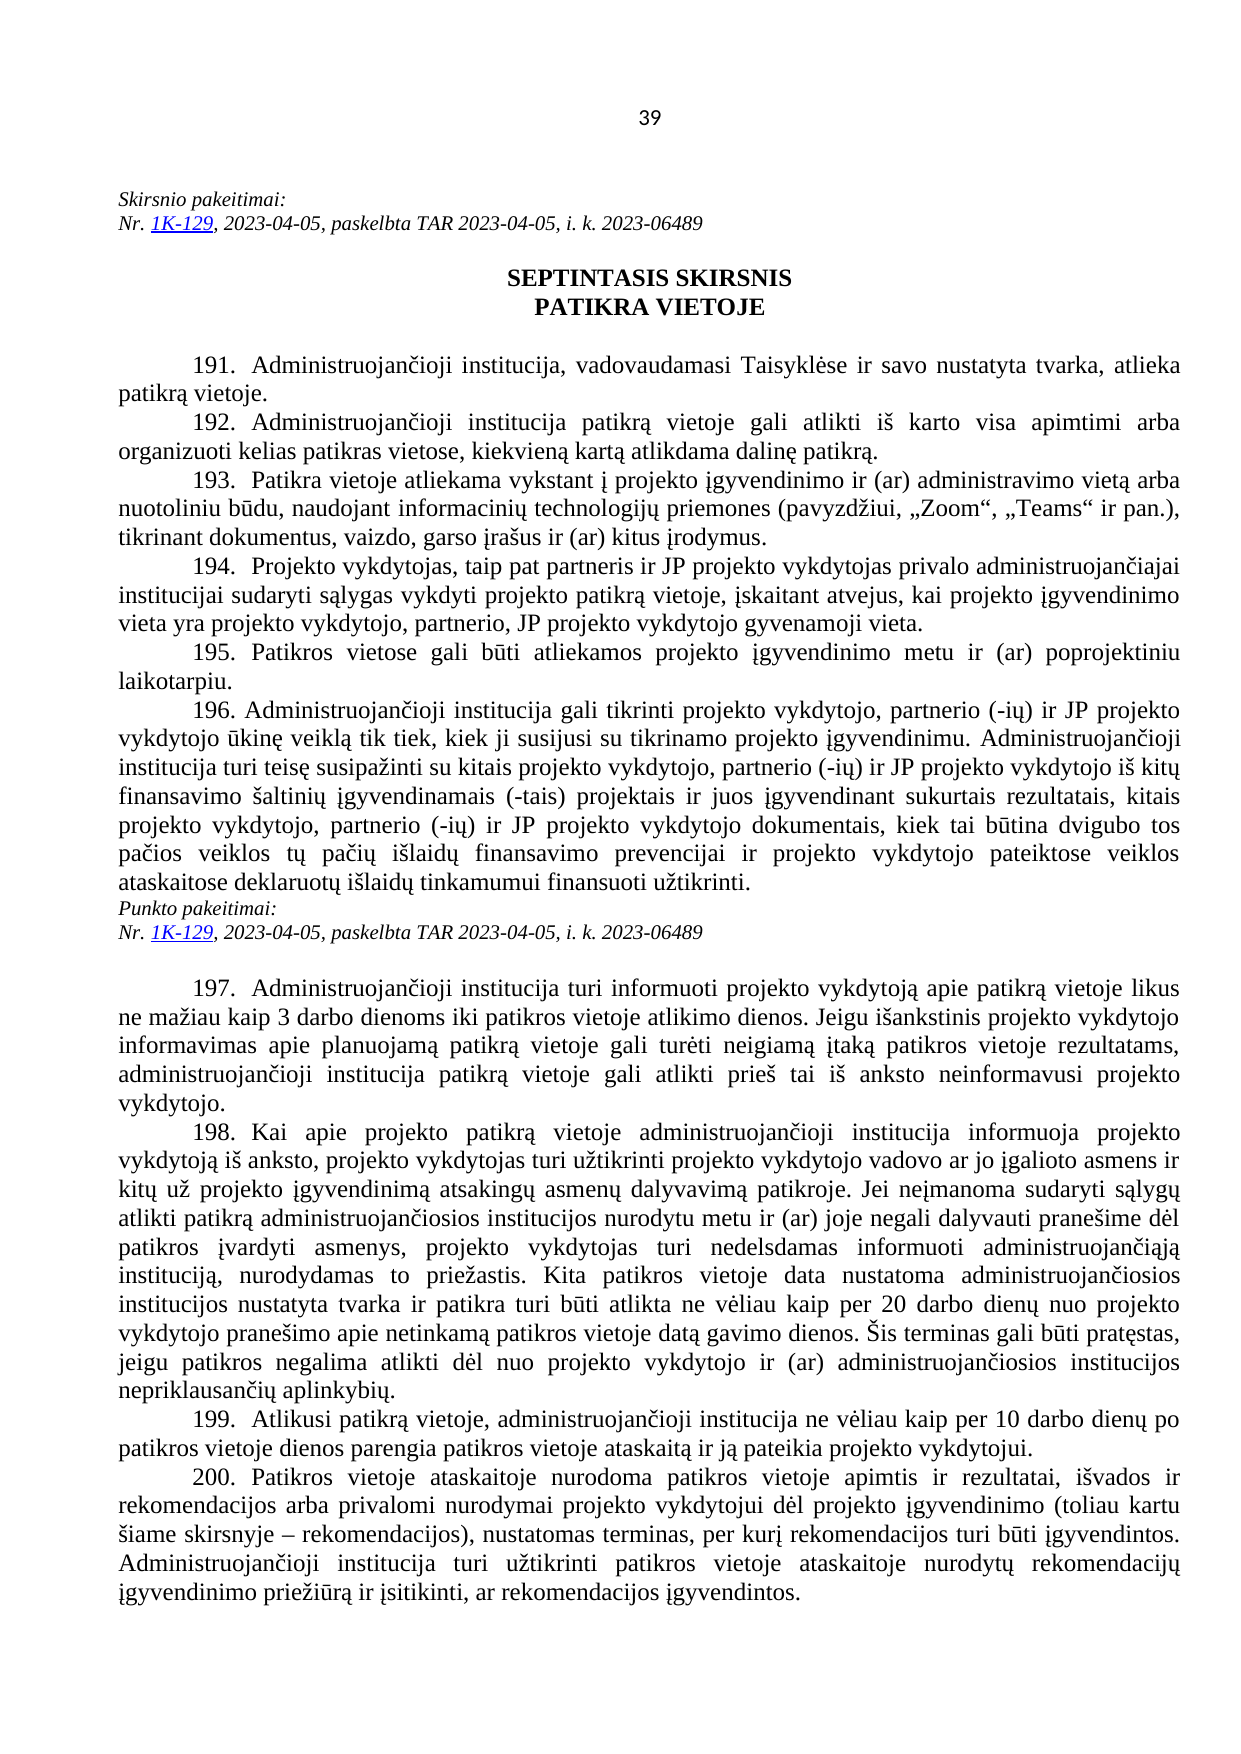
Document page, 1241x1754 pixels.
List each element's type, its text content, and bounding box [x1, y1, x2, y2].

text Nr. 1K-129, 2023-04-05, paskelbta TAR 2023-04-05, i. k. 2023-06489 [118, 211, 1181, 235]
subtitle PATIKRA VIETOJE [118, 292, 1181, 321]
text 199. Atlikusi patikrą vietoje, administruojančioji institucija ne vėliau kaip per 10 darbo dienų po patikros vietoje dienos parengia patikros vietoje ataskaitą ir ją pateikia projekto vykdytojui. [118, 1404, 1181, 1462]
text 197. Administruojančioji institucija turi informuoti projekto vykdytoją apie patikrą vietoje likus ne mažiau kaip 3 darbo dienoms iki patikros vietoje atlikimo dienos. Jeigu išankstinis projekto vykdytojo informavimas apie planuojamą patikrą vietoje gali turėti neigiamą įtaką patikros vietoje rezultatams, administruojančioji institucija patikrą vietoje gali atlikti prieš tai iš anksto neinformavusi projekto vykdytojo. [118, 973, 1181, 1117]
text Nr. 1K-129, 2023-04-05, paskelbta TAR 2023-04-05, i. k. 2023-06489 [118, 920, 1181, 944]
text Punkto pakeitimai: [118, 896, 1181, 920]
text 200. Patikros vietoje ataskaitoje nurodoma patikros vietoje apimtis ir rezultatai, išvados ir rekomendacijos arba privalomi nurodymai projekto vykdytojui dėl projekto įgyvendinimo (toliau kartu šiame skirsnyje – rekomendacijos), nustatomas terminas, per kurį rekomendacijos turi būti įgyvendintos. Administruojančioji institucija turi užtikrinti patikros vietoje ataskaitoje nurodytų rekomendacijų įgyvendinimo priežiūrą ir įsitikinti, ar rekomendacijos įgyvendintos. [118, 1462, 1181, 1605]
text 193. Patikra vietoje atliekama vykstant į projekto įgyvendinimo ir (ar) administravimo vietą arba nuotoliniu būdu, naudojant informacinių technologijų priemones (pavyzdžiui, „Zoom“, „Teams“ ir pan.), tikrinant dokumentus, vaizdo, garso įrašus ir (ar) kitus įrodymus. [118, 465, 1181, 551]
subtitle SEPTINTASIS SKIRSNIS [118, 263, 1181, 292]
text 198. Kai apie projekto patikrą vietoje administruojančioji institucija informuoja projekto vykdytoją iš anksto, projekto vykdytojas turi užtikrinti projekto vykdytojo vadovo ar jo įgalioto asmens ir kitų už projekto įgyvendinimą atsakingų asmenų dalyvavimą patikroje. Jei neįmanoma sudaryti sąlygų atlikti patikrą administruojančiosios institucijos nurodytu metu ir (ar) joje negali dalyvauti pranešime dėl patikros įvardyti asmenys, projekto vykdytojas turi nedelsdamas informuoti administruojančiąją instituciją, nurodydamas to priežastis. Kita patikros vietoje data nustatoma administruojančiosios institucijos nustatyta tvarka ir patikra turi būti atlikta ne vėliau kaip per 20 darbo dienų nuo projekto vykdytojo pranešimo apie netinkamą patikros vietoje datą gavimo dienos. Šis terminas gali būti pratęstas, jeigu patikros negalima atlikti dėl nuo projekto vykdytojo ir (ar) administruojančiosios institucijos nepriklausančių aplinkybių. [118, 1117, 1181, 1404]
text 194. Projekto vykdytojas, taip pat partneris ir JP projekto vykdytojas privalo administruojančiajai institucijai sudaryti sąlygas vykdyti projekto patikrą vietoje, įskaitant atvejus, kai projekto įgyvendinimo vieta yra projekto vykdytojo, partnerio, JP projekto vykdytojo gyvenamoji vieta. [118, 551, 1181, 637]
text 195. Patikros vietose gali būti atliekamos projekto įgyvendinimo metu ir (ar) poprojektiniu laikotarpiu. [118, 637, 1181, 695]
text 192. Administruojančioji institucija patikrą vietoje gali atlikti iš karto visa apimtimi arba organizuoti kelias patikras vietose, kiekvieną kartą atlikdama dalinę patikrą. [118, 407, 1181, 465]
text 191. Administruojančioji institucija, vadovaudamasi Taisyklėse ir savo nustatyta tvarka, atlieka patikrą vietoje. [118, 350, 1181, 407]
text Skirsnio pakeitimai: [118, 187, 1181, 211]
text 196. Administruojančioji institucija gali tikrinti projekto vykdytojo, partnerio (-ių) ir JP projekto vykdytojo ūkinę veiklą tik tiek, kiek ji susijusi su tikrinamo projekto įgyvendinimu. Administruojančioji institucija turi teisę susipažinti su kitais projekto vykdytojo, partnerio (-ių) ir JP projekto vykdytojo iš kitų finansavimo šaltinių įgyvendinamais (-tais) projektais ir juos įgyvendinant sukurtais rezultatais, kitais projekto vykdytojo, partnerio (-ių) ir JP projekto vykdytojo dokumentais, kiek tai būtina dvigubo tos pačios veiklos tų pačių išlaidų finansavimo prevencijai ir projekto vykdytojo pateiktose veiklos ataskaitose deklaruotų išlaidų tinkamumui finansuoti užtikrinti. [118, 695, 1181, 896]
